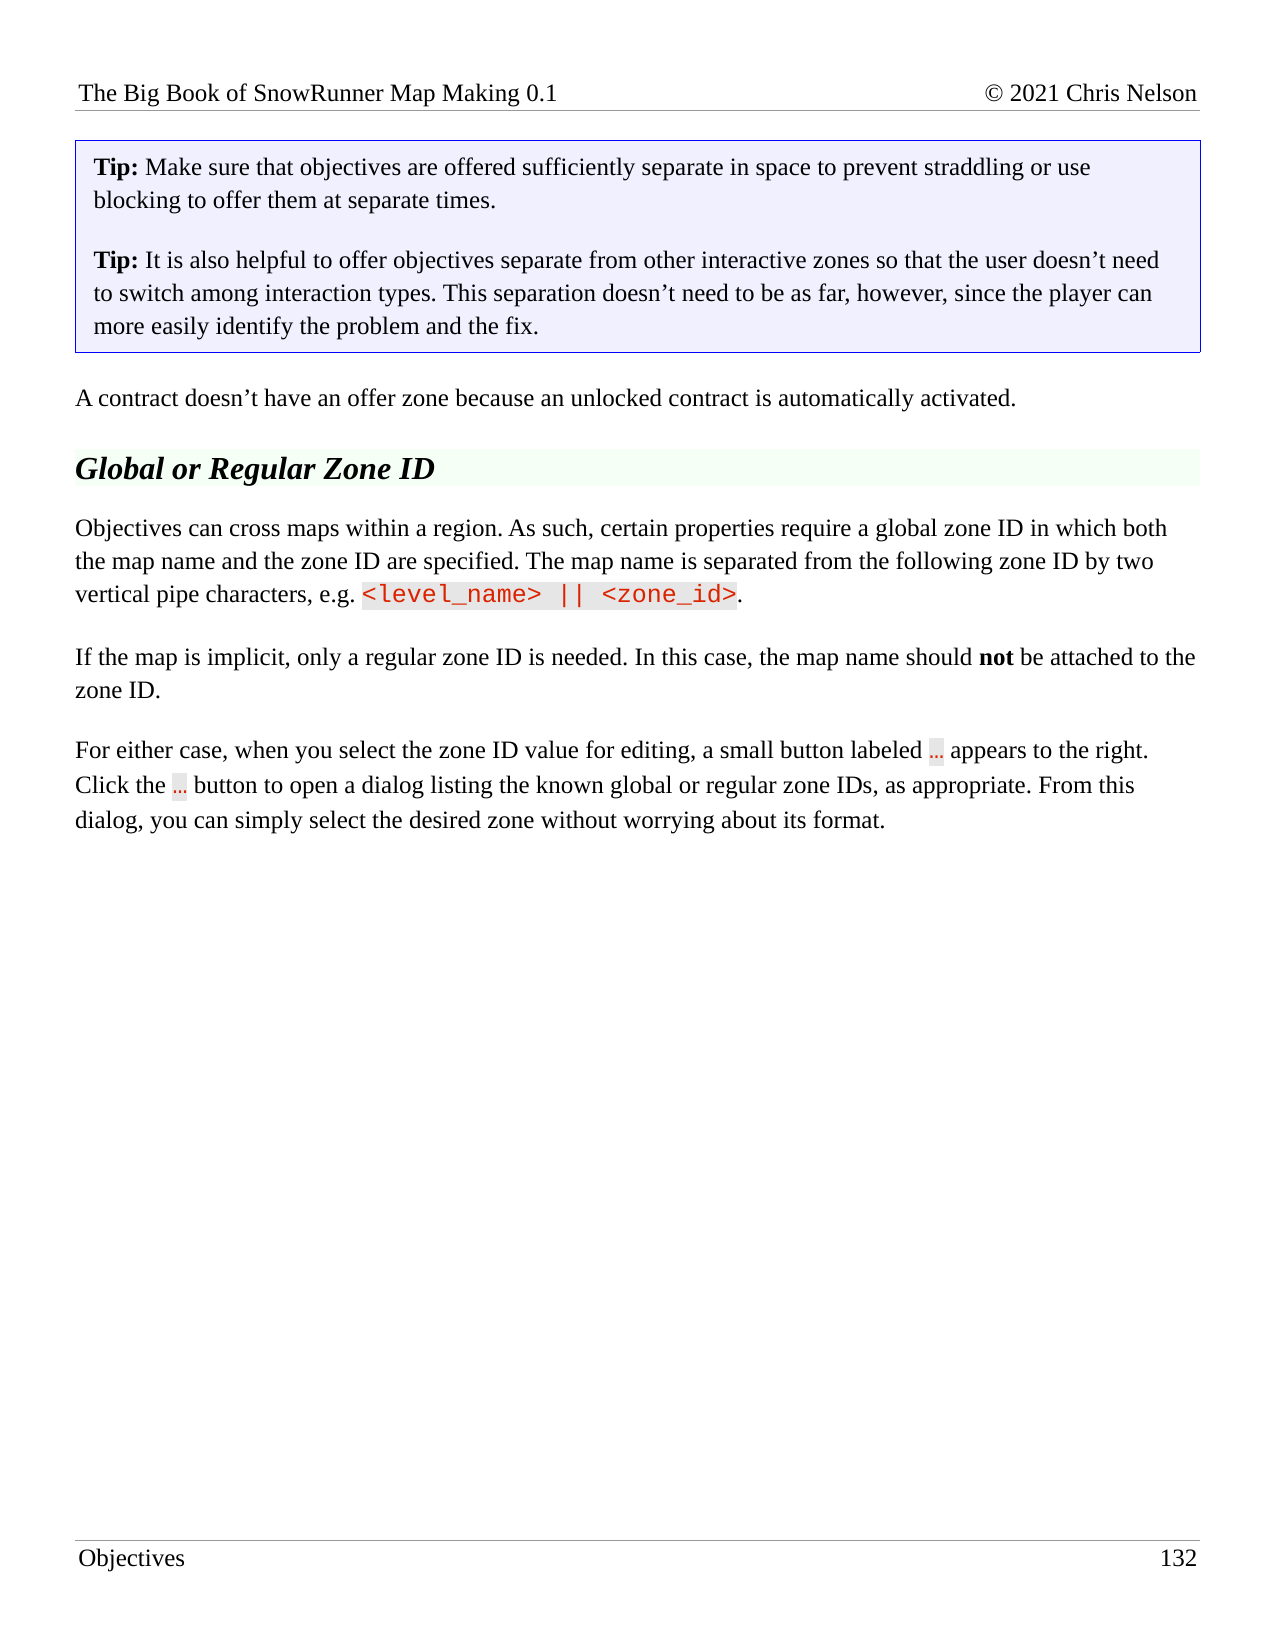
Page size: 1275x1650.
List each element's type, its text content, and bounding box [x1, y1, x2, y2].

list It is also helpful to offer objectives separate from other interactive zones so that the user doesn’t need to switch among interaction types. This separation doesn’t need to be as far, however, since the player can more easily identify the problem and the fix. [76, 233, 1200, 352]
text For either case, when you select the zone ID value for editing, a small button labeled … appears to the right. Click the … button to open a dialog listing the known global or regular zone IDs, as appropriate. From this dialog, you can simply select the desired zone without worrying about its format. [75, 735, 1200, 834]
text If the map is implicit, only a regular zone ID is needed. In this case, the map name should not be attached to the zone ID. [75, 642, 1200, 704]
text Objectives can cross maps within a region. As such, certain properties require a global zone ID in which both the map name and the zone ID are specified. The map name is separated from the following zone ID by two vertical pipe characters, e.g. <level_name> || <zone_id>. [75, 513, 1200, 610]
list Make sure that objectives are offered sufficiently separate in space to prevent straddling or use blocking to offer them at separate times. [76, 141, 1200, 214]
text A contract doesn’t have an offer zone because an unlocked contract is automatically activated. [75, 383, 1200, 412]
subtitle Global or Regular Zone ID [75, 449, 1200, 486]
